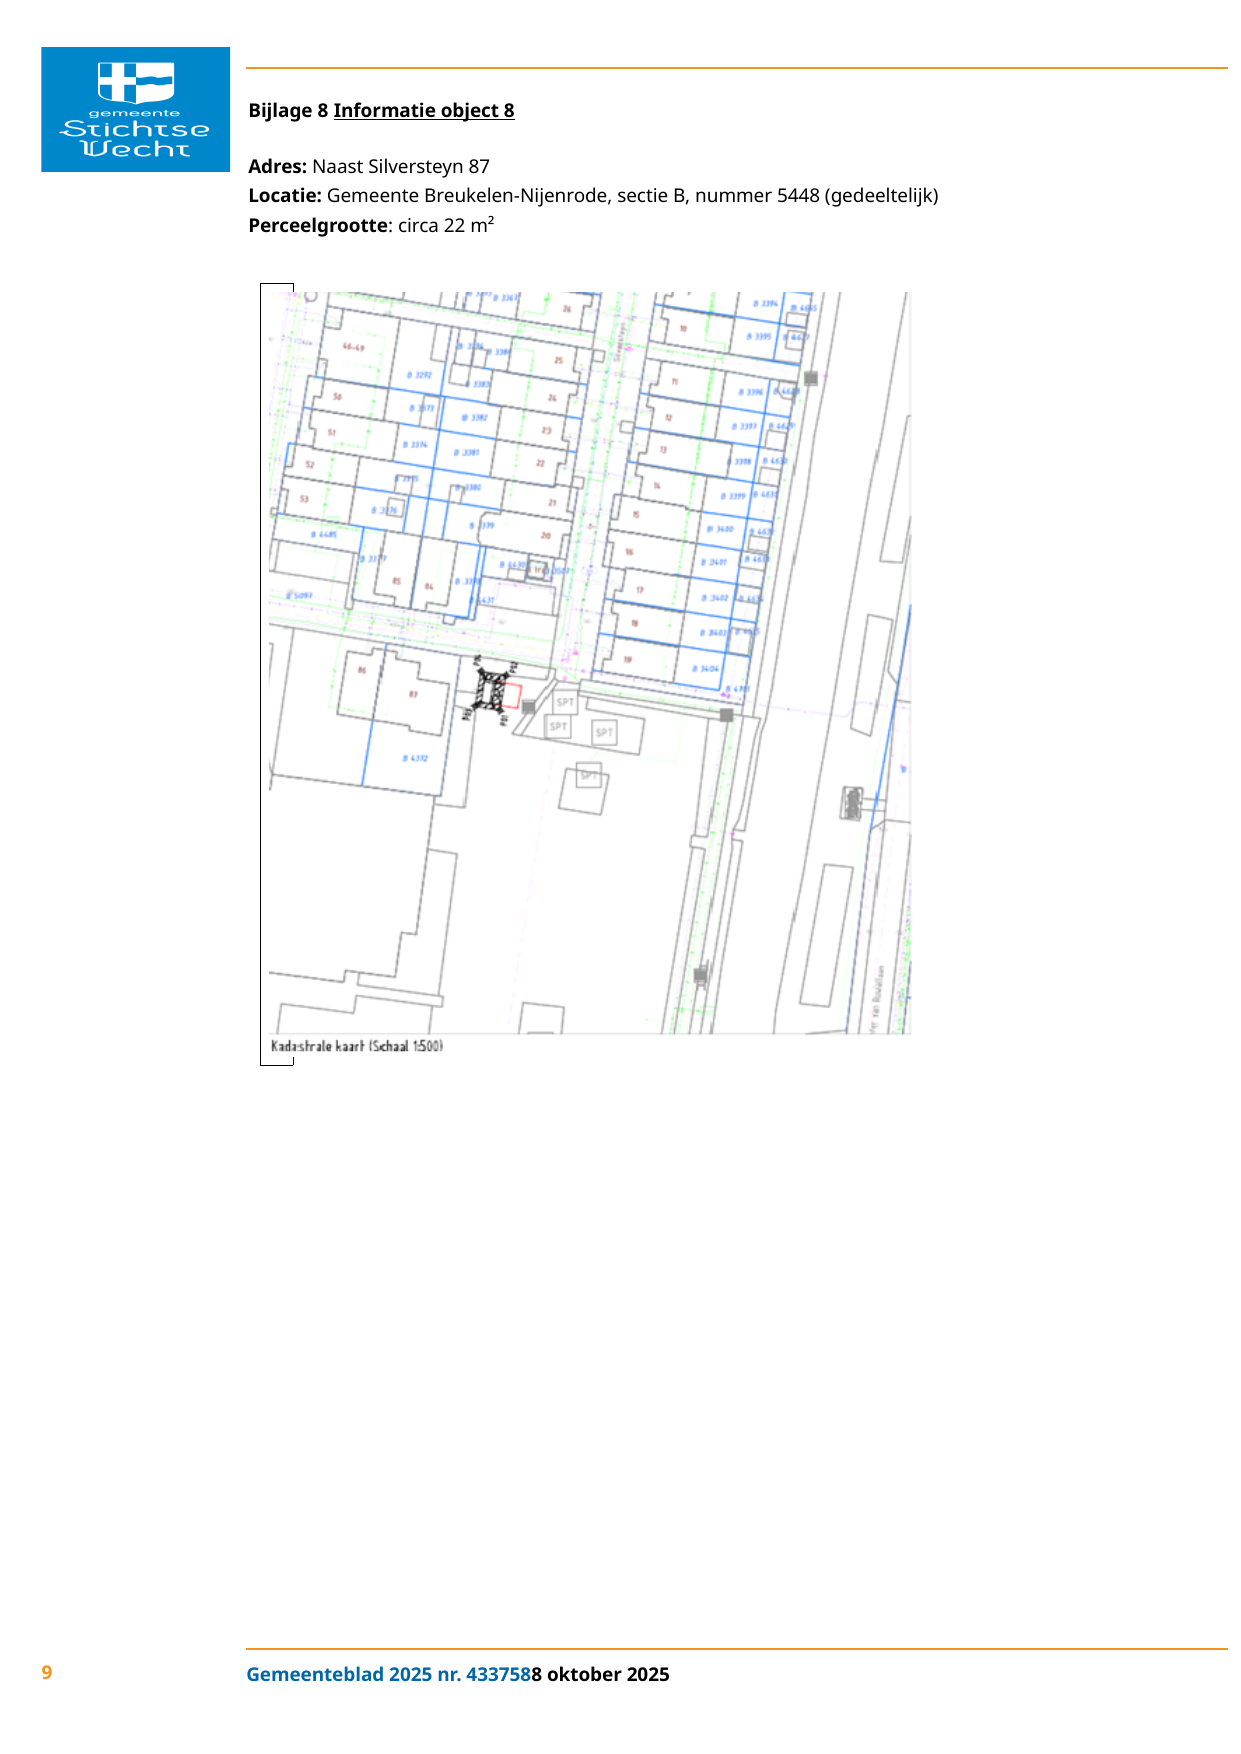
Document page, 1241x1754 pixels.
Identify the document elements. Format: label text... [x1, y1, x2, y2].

text Locatie: Gemeente Breukelen-Nijenrode, sectie B, nummer 5448 (gedeeltelijk) [248, 182, 1152, 208]
text Adres: Naast Silversteyn 87 [248, 153, 1152, 179]
picture [99, 63, 135, 101]
picture [137, 63, 174, 103]
text Perceelgrootte: circa 22 m² [248, 212, 1152, 238]
text Bijlage 8 Informatie object 8 [248, 95, 1152, 123]
picture [268, 292, 919, 1057]
